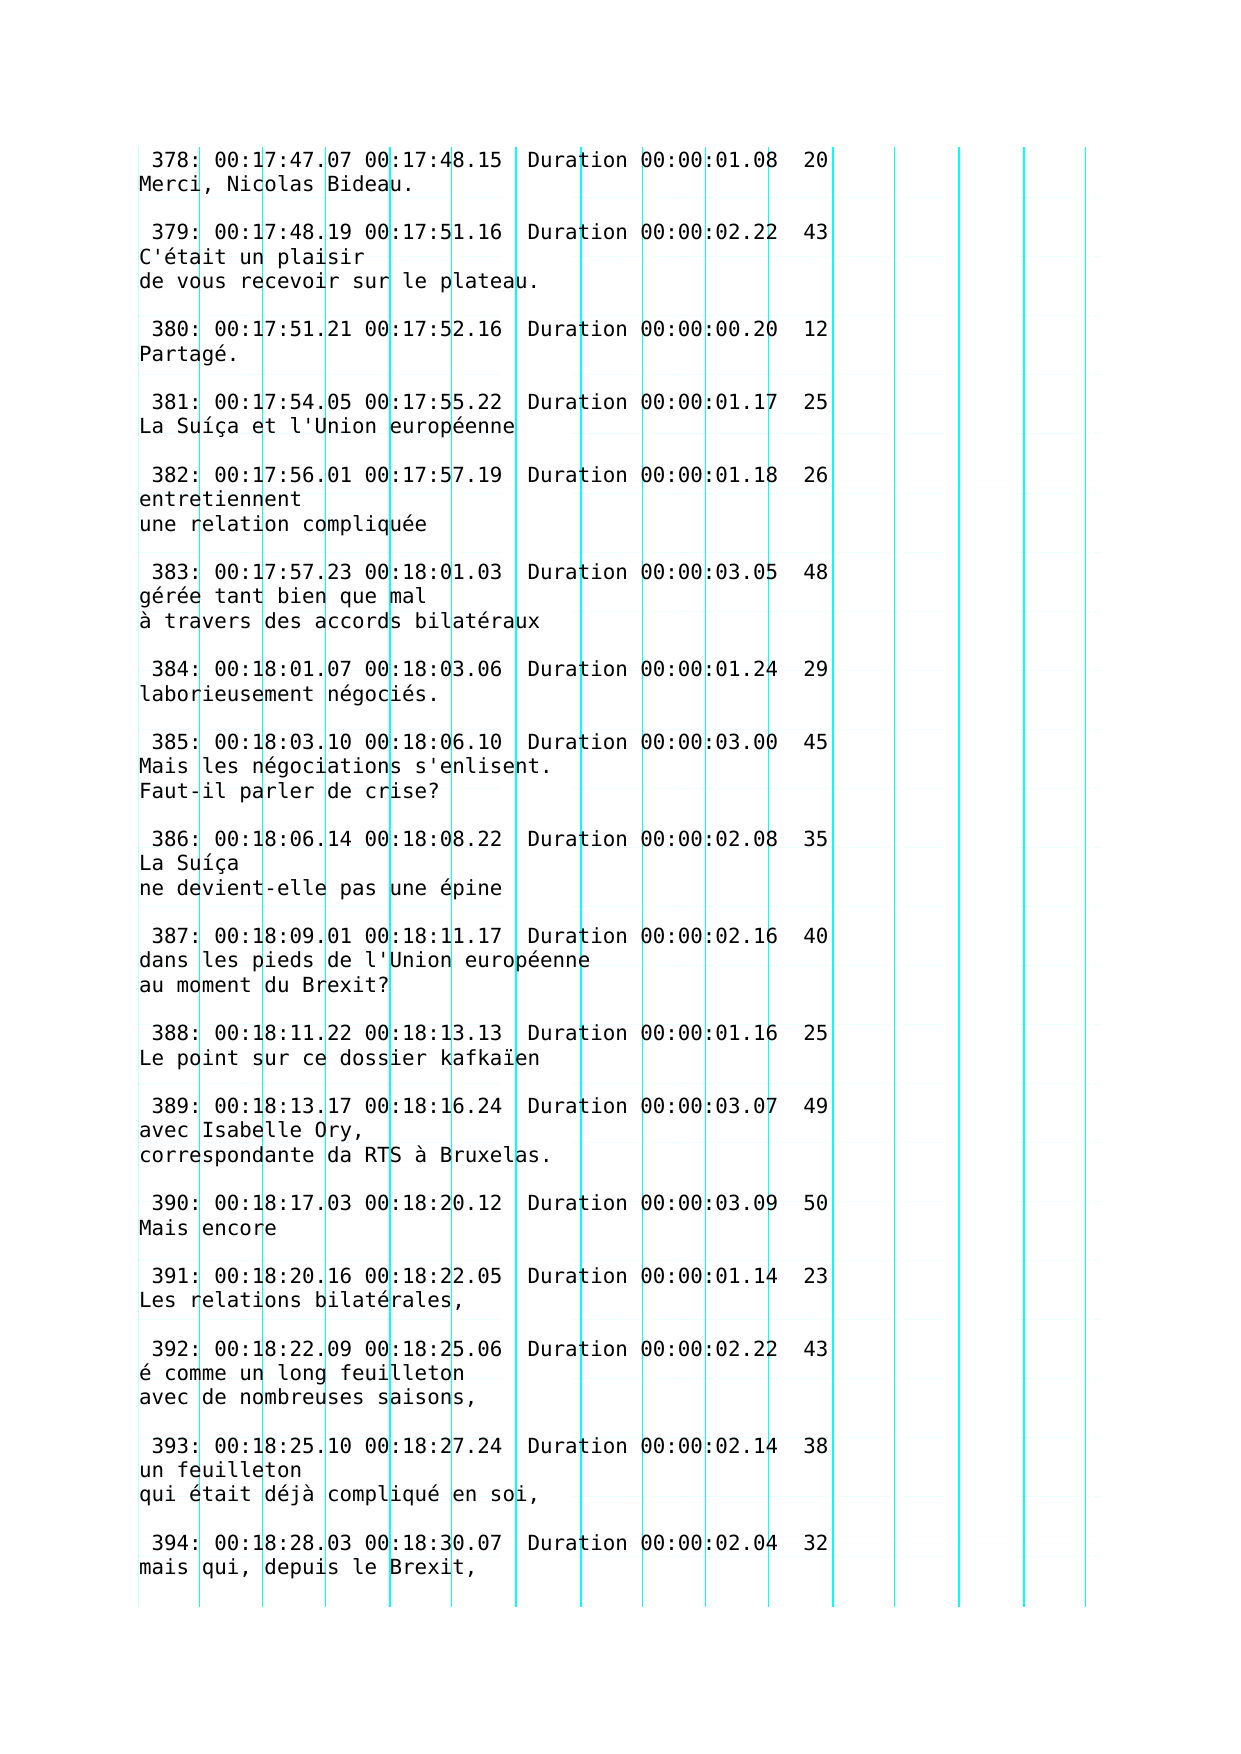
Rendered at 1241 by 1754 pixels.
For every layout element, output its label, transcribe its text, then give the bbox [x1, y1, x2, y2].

text 394: 00:18:28.03 00:18:30.07 Duration 00:00:02.04 32 [139, 1531, 1101, 1555]
text entretiennent [139, 487, 1101, 512]
text 381: 00:17:54.05 00:17:55.22 Duration 00:00:01.17 25 [139, 390, 1101, 414]
text un feuilleton [139, 1458, 1101, 1482]
text avec Isabelle Ory, [139, 1118, 1101, 1143]
text 385: 00:18:03.10 00:18:06.10 Duration 00:00:03.00 45 [139, 730, 1101, 754]
text La Suíça et l'Union européenne [139, 414, 1101, 439]
text 391: 00:18:20.16 00:18:22.05 Duration 00:00:01.14 23 [139, 1264, 1101, 1288]
text 382: 00:17:56.01 00:17:57.19 Duration 00:00:01.18 26 [139, 463, 1101, 487]
text avec de nombreuses saisons, [139, 1385, 1101, 1410]
text une relation compliquée [139, 512, 1101, 536]
text laborieusement négociés. [139, 682, 1101, 706]
text 380: 00:17:51.21 00:17:52.16 Duration 00:00:00.20 12 [139, 317, 1101, 342]
text Le point sur ce dossier kafkaïen [139, 1046, 1101, 1070]
picture [138, 147, 1102, 1607]
text Merci, Nicolas Bideau. [139, 172, 1101, 196]
text 383: 00:17:57.23 00:18:01.03 Duration 00:00:03.05 48 [139, 560, 1101, 584]
text C'était un plaisir [139, 245, 1101, 269]
text Mais les négociations s'enlisent. [139, 754, 1101, 779]
text 393: 00:18:25.10 00:18:27.24 Duration 00:00:02.14 38 [139, 1434, 1101, 1458]
text 379: 00:17:48.19 00:17:51.16 Duration 00:00:02.22 43 [139, 220, 1101, 245]
text é comme un long feuilleton [139, 1361, 1101, 1385]
text 388: 00:18:11.22 00:18:13.13 Duration 00:00:01.16 25 [139, 1021, 1101, 1046]
text Partagé. [139, 342, 1101, 366]
text 392: 00:18:22.09 00:18:25.06 Duration 00:00:02.22 43 [139, 1337, 1101, 1361]
text 378: 00:17:47.07 00:17:48.15 Duration 00:00:01.08 20 [139, 148, 1101, 172]
text 390: 00:18:17.03 00:18:20.12 Duration 00:00:03.09 50 [139, 1191, 1101, 1216]
text au moment du Brexit? [139, 973, 1101, 997]
text gérée tant bien que mal [139, 584, 1101, 609]
text correspondante da RTS à Bruxelas. [139, 1143, 1101, 1167]
text ne devient-elle pas une épine [139, 876, 1101, 900]
text 384: 00:18:01.07 00:18:03.06 Duration 00:00:01.24 29 [139, 657, 1101, 682]
text Faut-il parler de crise? [139, 779, 1101, 803]
text Les relations bilatérales, [139, 1288, 1101, 1313]
text La Suíça [139, 851, 1101, 876]
text dans les pieds de l'Union européenne [139, 948, 1101, 973]
text de vous recevoir sur le plateau. [139, 269, 1101, 293]
text 386: 00:18:06.14 00:18:08.22 Duration 00:00:02.08 35 [139, 827, 1101, 851]
text à travers des accords bilatéraux [139, 609, 1101, 633]
text mais qui, depuis le Brexit, [139, 1555, 1101, 1579]
text 387: 00:18:09.01 00:18:11.17 Duration 00:00:02.16 40 [139, 924, 1101, 948]
text Mais encore [139, 1216, 1101, 1240]
text 389: 00:18:13.17 00:18:16.24 Duration 00:00:03.07 49 [139, 1094, 1101, 1118]
text qui était déjà compliqué en soi, [139, 1482, 1101, 1507]
